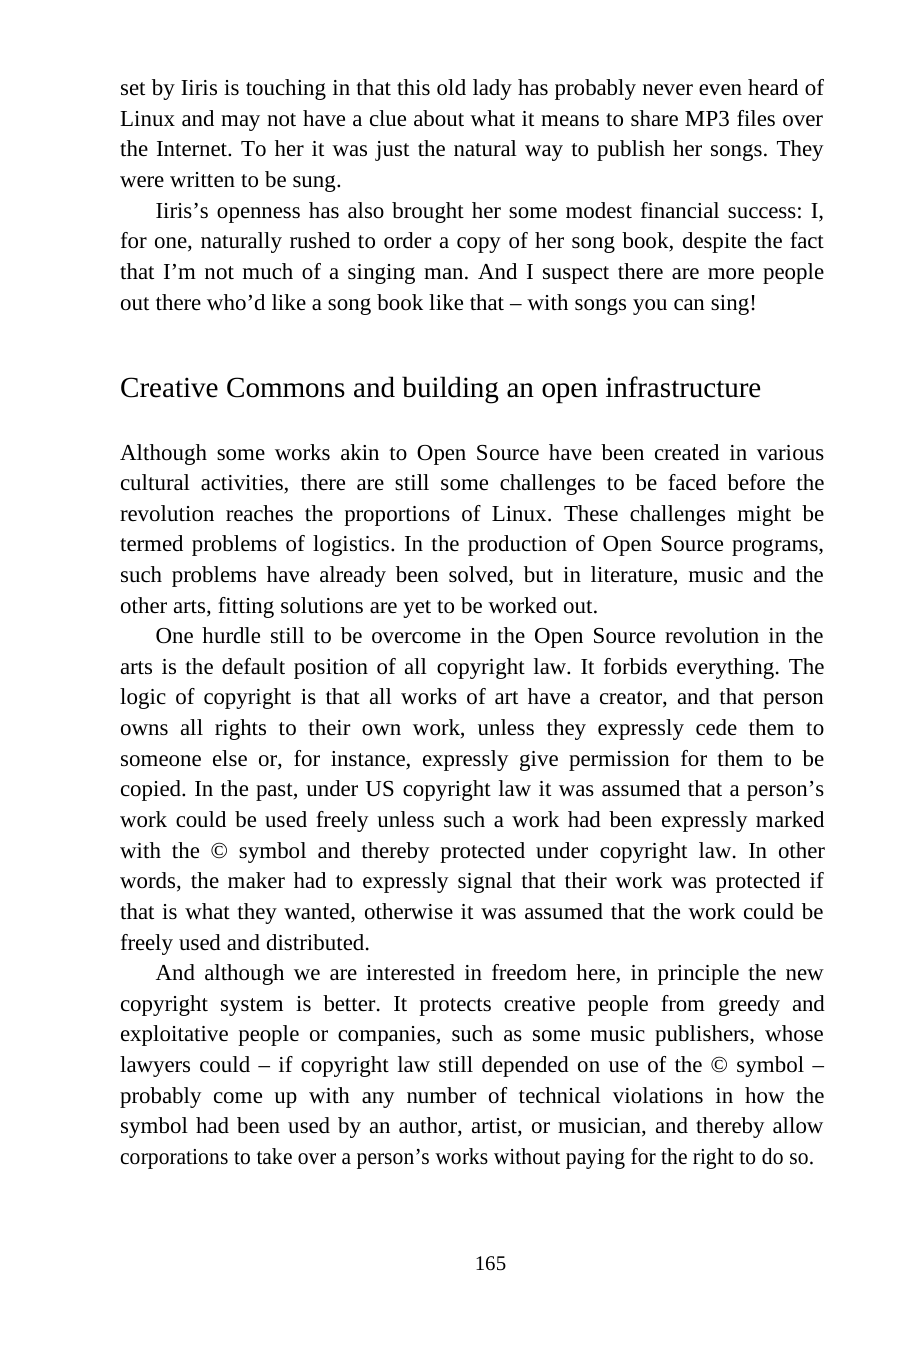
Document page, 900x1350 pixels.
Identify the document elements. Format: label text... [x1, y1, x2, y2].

text Although some works akin to Open Source have been created in various cultural activities, there are still some challenges to be faced before the revolution reaches the proportions of Linux. These challenges might be termed problems of logistics. In the production of Open Source programs, such problems have already been solved, but in literature, music and the other arts, fitting solutions are yet to be worked out. [120, 439, 825, 618]
text set by Iiris is touching in that this old lady has probably never even heard of Linux and may not have a clue about what it means to share MP3 files over the Internet. To her it was just the natural way to publish her songs. They were written to be sung. [120, 75, 825, 192]
subtitle Creative Commons and building an open infrastructure [120, 372, 825, 404]
text One hurdle still to be overcome in the Open Source revolution in the arts is the default position of all copyright law. It forbids everything. The logic of copyright is that all works of art have a creator, and that person owns all rights to their own work, unless they expressly cede them to someone else or, for instance, expressly give permission for them to be copied. In the past, under US copyright law it was assumed that a person’s work could be used freely unless such a work had been expressly marked with the © symbol and thereby protected under copyright law. In other words, the maker had to expressly signal that their work was protected if that is what they wanted, otherwise it was assumed that the work could be freely used and distributed. [120, 623, 825, 955]
text And although we are interested in freedom here, in principle the new copyright system is better. It protects creative people from greedy and exploitative people or companies, such as some music publishers, whose lawyers could – if copyright law still depended on use of the © symbol – probably come up with any number of technical violations in how the symbol had been used by an author, artist, or musician, and thereby allow corporations to take over a person’s works without paying for the right to do so. [120, 960, 825, 1169]
text Iiris’s openness has also brought her some modest financial success: I, for one, naturally rushed to order a copy of her song book, despite the fact that I’m not much of a singing man. And I suspect there are more people out there who’d like a song book like that – with songs you can sing! [120, 197, 825, 315]
